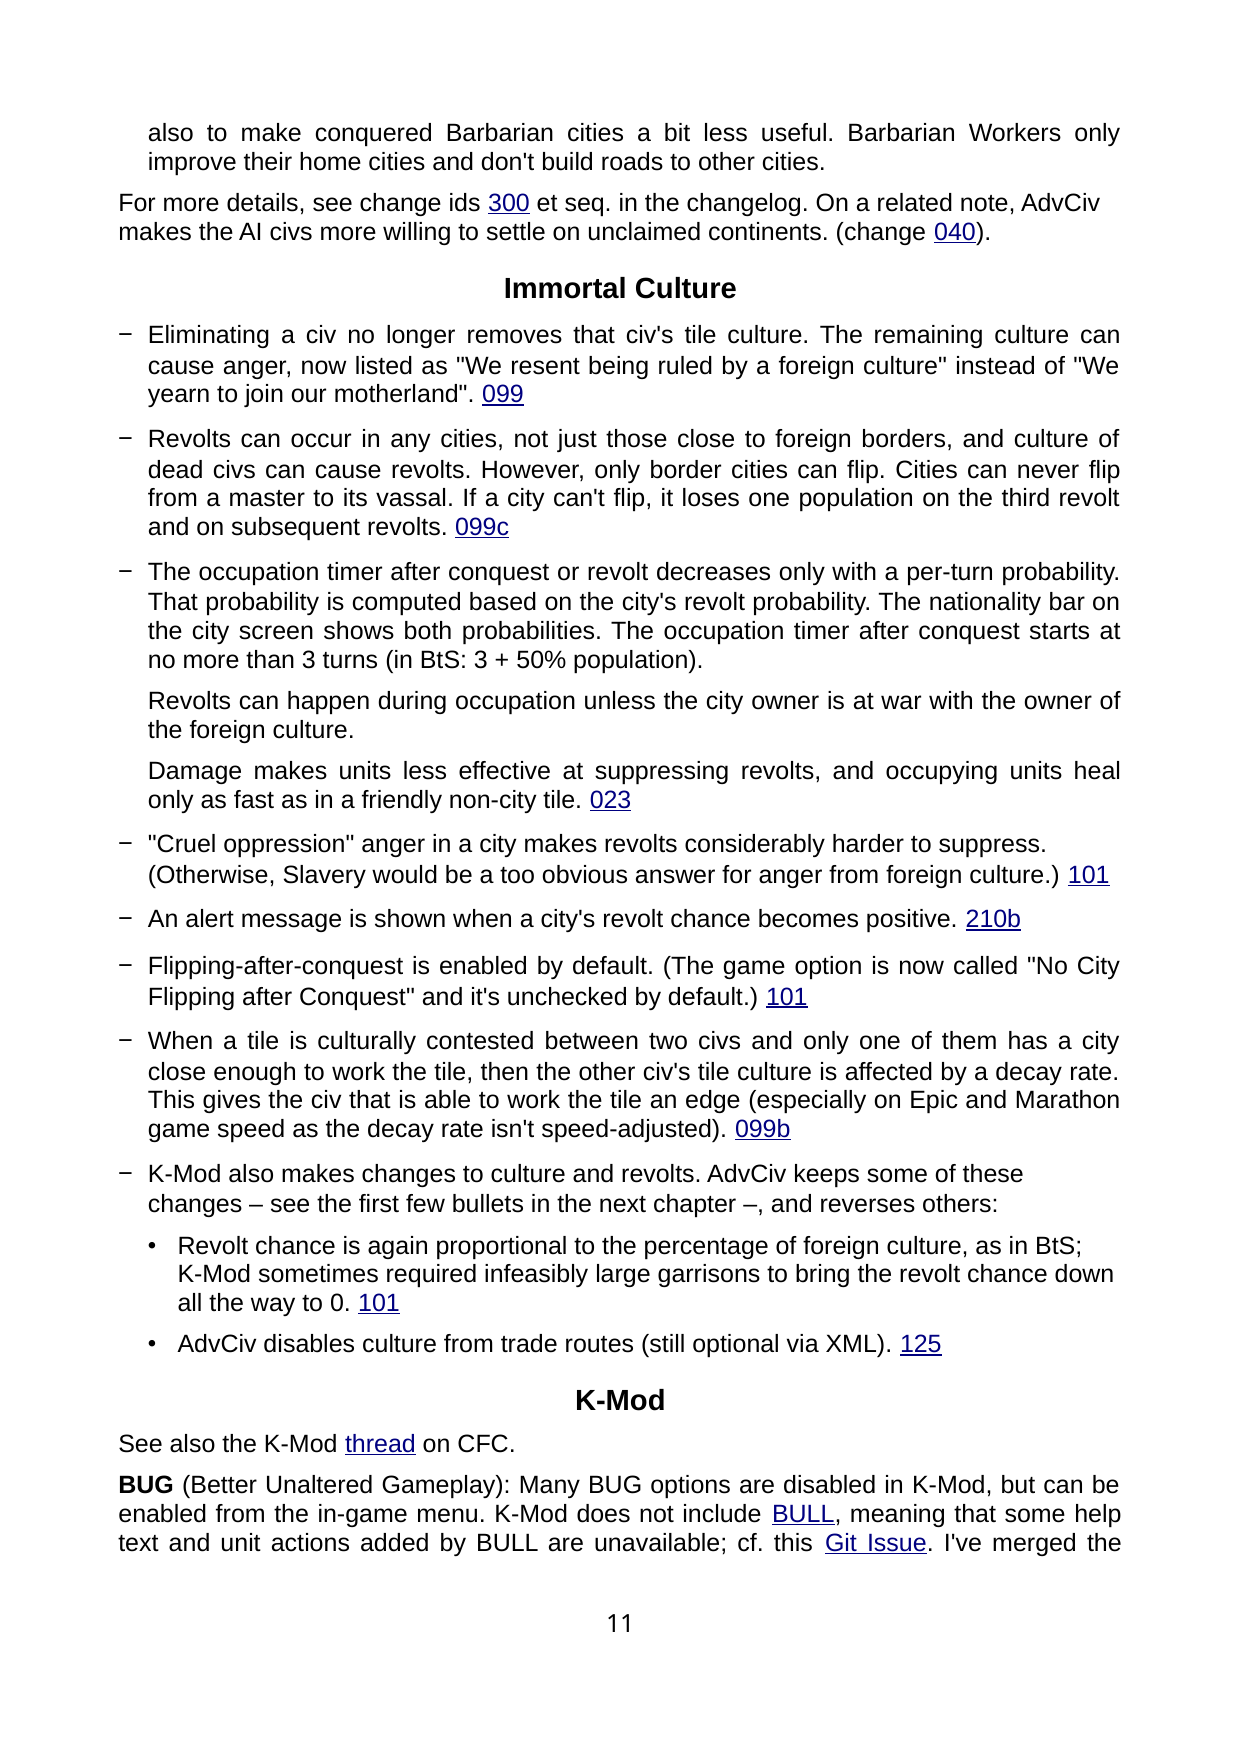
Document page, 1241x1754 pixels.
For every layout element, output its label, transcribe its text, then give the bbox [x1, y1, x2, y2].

list When a tile is culturally contested between two civs and only one of them has a city close enough to work the tile, then the other civ's tile culture is affected by a decay rate. This gives the civ that is able to work the tile an edge (especially on Epic and Marathon game speed as the decay rate isn't speed-adjusted). 099b [118, 1023, 1122, 1143]
text For more details, see change ids 300 et seq. in the changelog. On a related note, AdvCiv makes the AI civs more willing to settle on unclaimed continents. (change 040). [118, 188, 1122, 246]
text BUG (Better Unaltered Gameplay): Many BUG options are disabled in K-Mod, but can be enabled from the in-game menu. K-Mod does not include BULL, meaning that some help text and unit actions added by BULL are unavailable; cf. this Git Issue. I've merged the [118, 1471, 1122, 1557]
list K-Mod also makes changes to culture and revolts. AdvCiv keeps some of these changes – see the first few bullets in the next chapter –, and reverses others: [118, 1155, 1122, 1218]
list Revolts can happen during occupation unless the city owner is at war with the owner of the foreign culture. [118, 686, 1122, 743]
text See also the K-Mod thread on CFC. [118, 1429, 1122, 1458]
list Eliminating a civ no longer removes that civ's tile culture. The remaining culture can cause anger, now listed as "We resent being ruled by a foreign culture" instead of "We yearn to join our motherland". 099 [118, 317, 1122, 408]
list AdvCiv disables culture from trade routes (still optional via XML). 125 [148, 1329, 1122, 1358]
list Revolt chance is again proportional to the percentage of foreign culture, as in BtS; K-Mod sometimes required infeasibly large garrisons to bring the revolt chance down all the way to 0. 101 [148, 1231, 1122, 1317]
subtitle K-Mod [118, 1383, 1122, 1417]
list Revolts can occur in any cities, not just those close to foreign borders, and culture of dead civs can cause revolts. However, only border cities can flip. Cities can never flip from a master to its vassal. If a city can't flip, it loses one population on the third revolt and on subsequent revolts. 099c [118, 421, 1122, 541]
list An alert message is shown when a city's revolt chance becomes positive. 210b [118, 901, 1122, 935]
list also to make conquered Barbarian cities a bit less useful. Barbarian Workers only improve their home cities and don't build roads to other cities. [118, 118, 1122, 176]
list "Cruel oppression" anger in a city makes revolts considerably harder to suppress. (Otherwise, Slavery would be a too obvious answer for anger from foreign culture.) 101 [118, 826, 1122, 889]
list Damage makes units less effective at suppressing revolts, and occupying units heal only as fast as in a friendly non-city tile. 023 [118, 756, 1122, 813]
list The occupation timer after conquest or revolt decreases only with a per-turn probability. That probability is computed based on the city's revolt probability. The nationality bar on the city screen shows both probabilities. The occupation timer after conquest starts at no more than 3 turns (in BtS: 3 + 50% population). [118, 553, 1122, 674]
subtitle Immortal Culture [118, 271, 1122, 304]
list Flipping-after-conquest is enabled by default. (The game option is now called "No City Flipping after Conquest" and it's unchecked by default.) 101 [118, 947, 1122, 1010]
